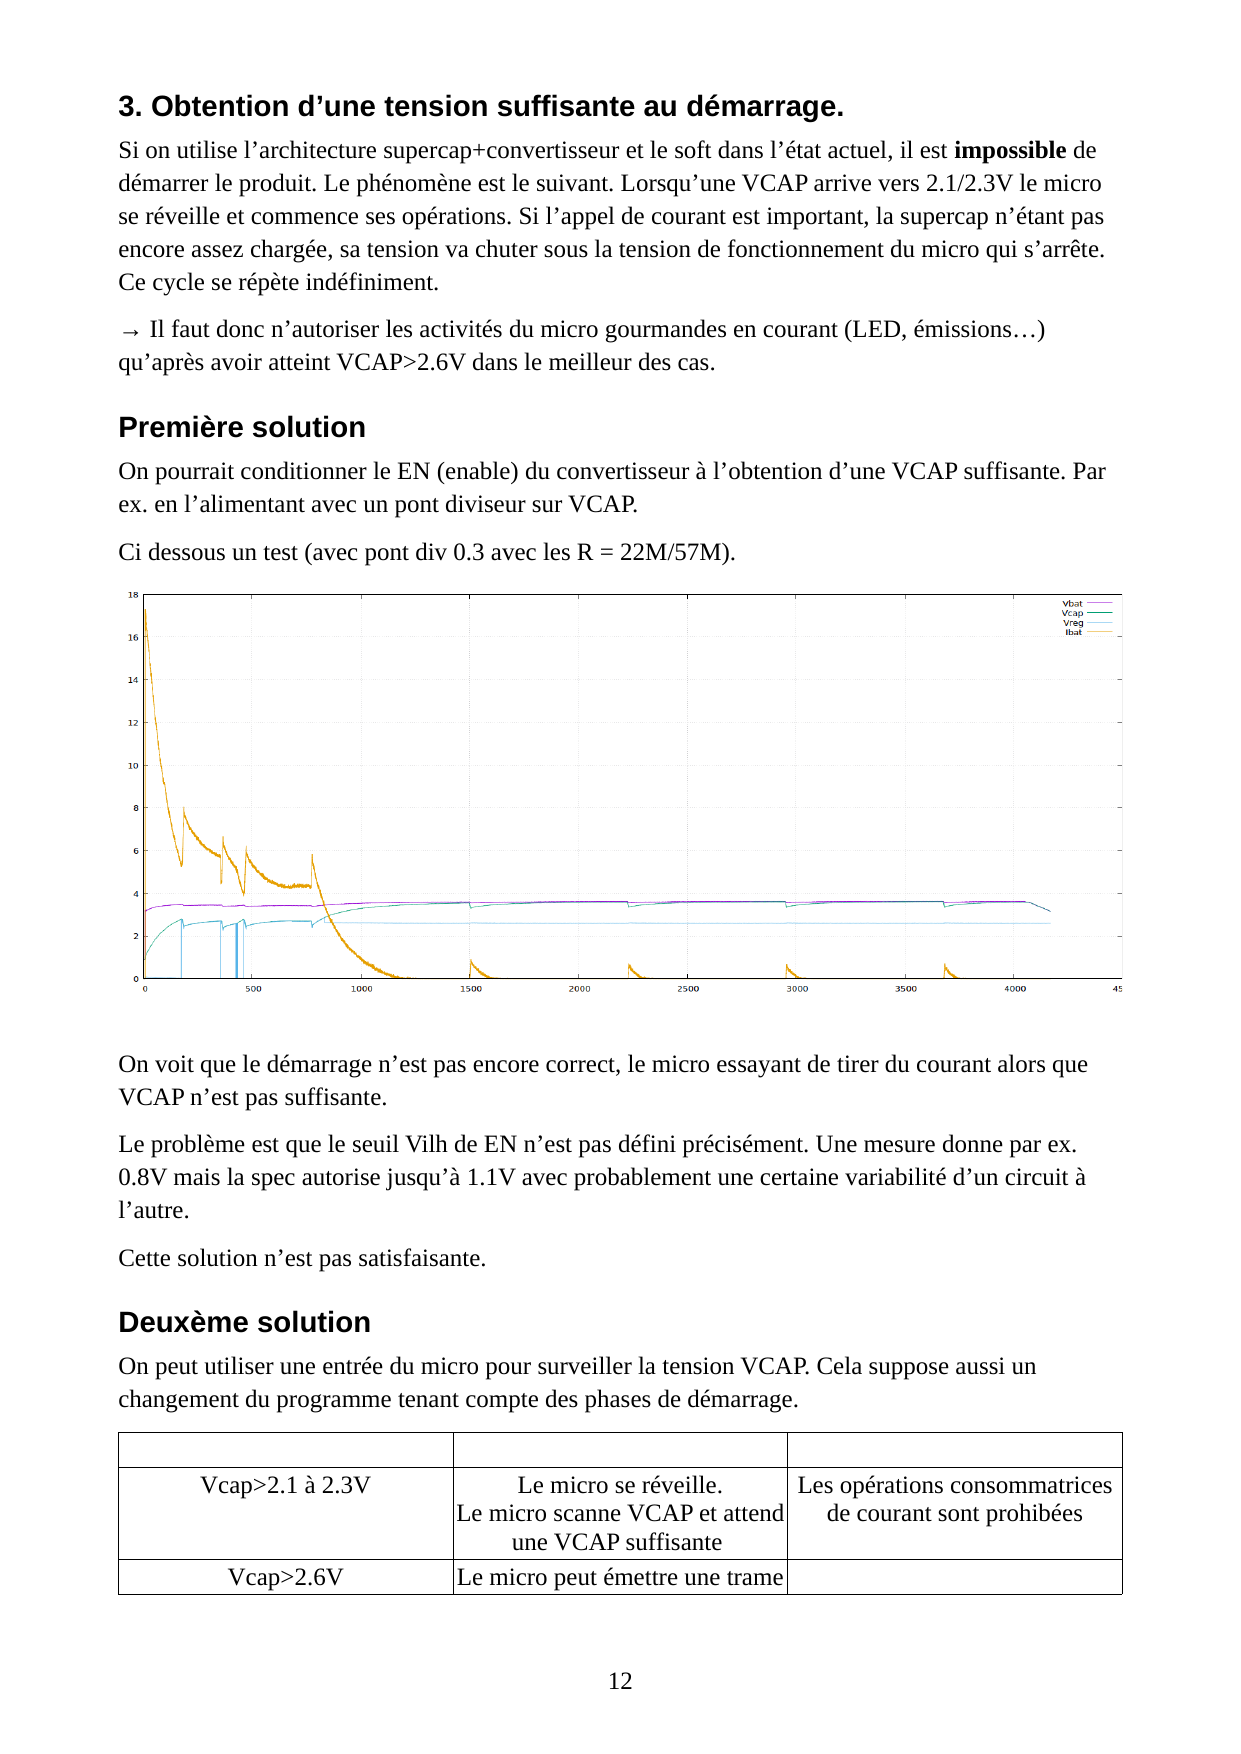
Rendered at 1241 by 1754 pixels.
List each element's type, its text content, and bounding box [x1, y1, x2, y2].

text Si on utilise l’architecture supercap+convertisseur et le soft dans l’état actuel, il est impossible de démarrer le produit. Le phénomène est le suivant. Lorsqu’une VCAP arrive vers 2.1/2.3V le micro se réveille et commence ses opérations. Si l’appel de courant est important, la supercap n’étant pas encore assez chargée, sa tension va chuter sous la tension de fonctionnement du micro qui s’arrête. Ce cycle se répète indéfiniment. [118, 135, 1122, 296]
table_cell Le micro se réveille. Le micro scanne VCAP et attend une VCAP suffisante [454, 1468, 787, 1559]
table_header [119, 1433, 453, 1467]
text Cette solution n’est pas satisfaisante. [118, 1243, 1122, 1272]
text On pourrait conditionner le EN (enable) du convertisseur à l’obtention d’une VCAP suffisante. Par ex. en l’alimentant avec un pont diviseur sur VCAP. [118, 456, 1122, 518]
table_header [454, 1433, 787, 1467]
text On peut utiliser une entrée du micro pour surveiller la tension VCAP. Cela suppose aussi un changement du programme tenant compte des phases de démarrage. [118, 1351, 1122, 1413]
table_cell Vcap>2.6V [119, 1560, 453, 1594]
text → Il faut donc n’autoriser les activités du micro gourmandes en courant (LED, émissions…) qu’après avoir atteint VCAP>2.6V dans le meilleur des cas. [118, 314, 1122, 376]
table_cell Le micro peut émettre une trame [454, 1560, 787, 1594]
subtitle 3. Obtention d’une tension suffisante au démarrage. [118, 88, 1122, 122]
text On voit que le démarrage n’est pas encore correct, le micro essayant de tirer du courant alors que VCAP n’est pas suffisante. [118, 1049, 1122, 1111]
picture [118, 585, 1123, 997]
table_cell [788, 1560, 1122, 1594]
table_cell Les opérations consommatrices de courant sont prohibées [788, 1468, 1122, 1559]
table_cell Vcap>2.1 à 2.3V [119, 1468, 453, 1559]
subtitle Deuxème solution [118, 1305, 1122, 1339]
text Ci dessous un test (avec pont div 0.3 avec les R = 22M/57M). [118, 537, 1122, 565]
text Le problème est que le seuil Vilh de EN n’est pas défini précisément. Une mesure donne par ex. 0.8V mais la spec autorise jusqu’à 1.1V avec probablement une certaine variabilité d’un circuit à l’autre. [118, 1129, 1122, 1224]
table_header [788, 1433, 1122, 1467]
subtitle Première solution [118, 410, 1122, 443]
